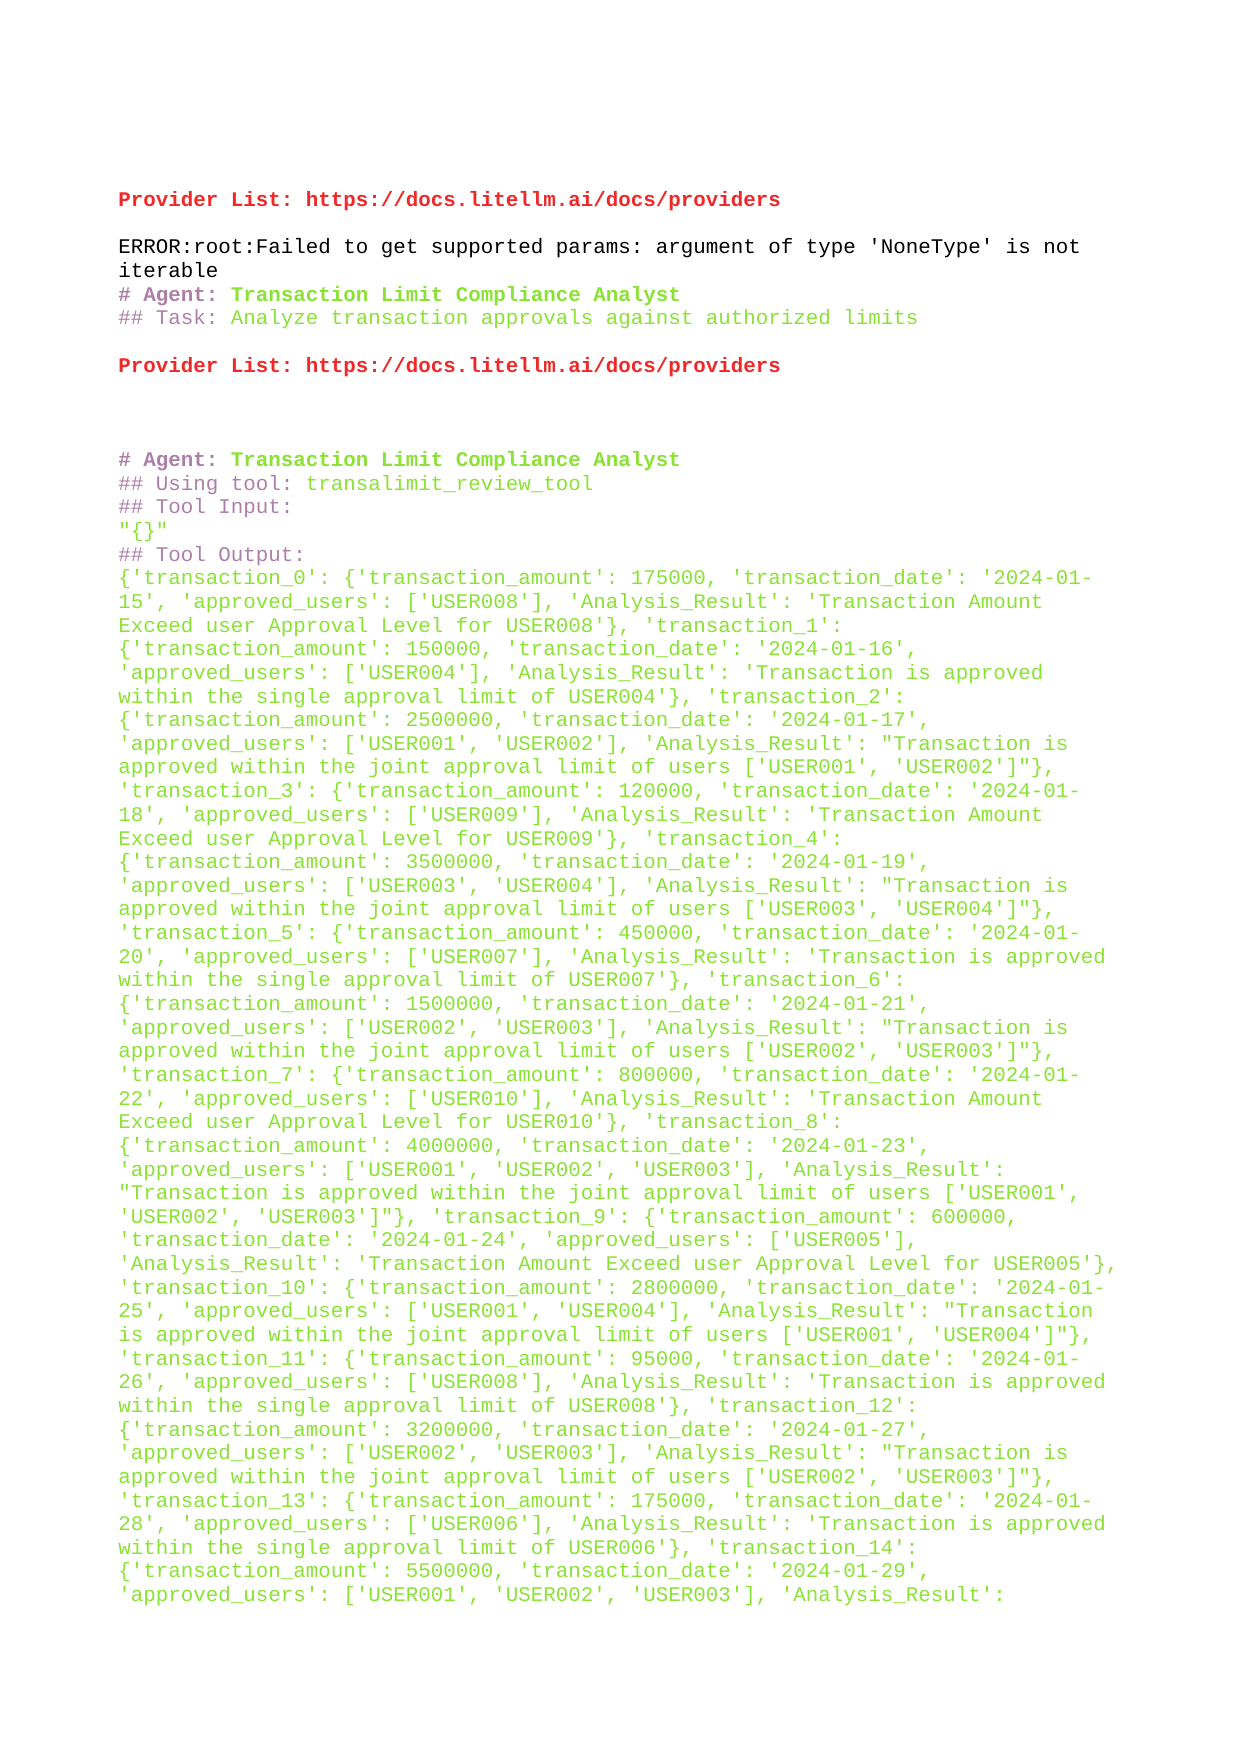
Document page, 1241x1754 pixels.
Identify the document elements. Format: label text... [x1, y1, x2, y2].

text # Agent: Transaction Limit Compliance Analyst [118, 449, 1122, 473]
text ERROR:root:Failed to get supported params: argument of type 'NoneType' is not iterable [118, 236, 1122, 284]
text Provider List: https://docs.litellm.ai/docs/providers [118, 354, 1122, 378]
text ## Tool Output: [118, 544, 1122, 567]
text "{}" [118, 520, 1122, 544]
text ## Tool Input: [118, 496, 1122, 520]
text Provider List: https://docs.litellm.ai/docs/providers [118, 189, 1122, 213]
text ## Using tool: transalimit_review_tool [118, 473, 1122, 496]
text {'transaction_0': {'transaction_amount': 175000, 'transaction_date': '2024-01-15', 'approved_users': ['USER008'], 'Analysis_Result': 'Transaction Amount Exceed user Approval Level for USER008'}, 'transaction_1': {'transaction_amount': 150000, 'transaction_date': '2024-01-16', 'approved_users': ['USER004'], 'Analysis_Result': 'Transaction is approved within the single approval limit of USER004'}, 'transaction_2': {'transaction_amount': 2500000, 'transaction_date': '2024-01-17', 'approved_users': ['USER001', 'USER002'], 'Analysis_Result': "Transaction is approved within the joint approval limit of users ['USER001', 'USER002']"}, 'transaction_3': {'transaction_amount': 120000, 'transaction_date': '2024-01-18', 'approved_users': ['USER009'], 'Analysis_Result': 'Transaction Amount Exceed user Approval Level for USER009'}, 'transaction_4': {'transaction_amount': 3500000, 'transaction_date': '2024-01-19', 'approved_users': ['USER003', 'USER004'], 'Analysis_Result': "Transaction is approved within the joint approval limit of users ['USER003', 'USER004']"}, 'transaction_5': {'transaction_amount': 450000, 'transaction_date': '2024-01-20', 'approved_users': ['USER007'], 'Analysis_Result': 'Transaction is approved within the single approval limit of USER007'}, 'transaction_6': {'transaction_amount': 1500000, 'transaction_date': '2024-01-21', 'approved_users': ['USER002', 'USER003'], 'Analysis_Result': "Transaction is approved within the joint approval limit of users ['USER002', 'USER003']"}, 'transaction_7': {'transaction_amount': 800000, 'transaction_date': '2024-01-22', 'approved_users': ['USER010'], 'Analysis_Result': 'Transaction Amount Exceed user Approval Level for USER010'}, 'transaction_8': {'transaction_amount': 4000000, 'transaction_date': '2024-01-23', 'approved_users': ['USER001', 'USER002', 'USER003'], 'Analysis_Result': "Transaction is approved within the joint approval limit of users ['USER001', 'USER002', 'USER003']"}, 'transaction_9': {'transaction_amount': 600000, 'transaction_date': '2024-01-24', 'approved_users': ['USER005'], 'Analysis_Result': 'Transaction Amount Exceed user Approval Level for USER005'}, 'transaction_10': {'transaction_amount': 2800000, 'transaction_date': '2024-01-25', 'approved_users': ['USER001', 'USER004'], 'Analysis_Result': "Transaction is approved within the joint approval limit of users ['USER001', 'USER004']"}, 'transaction_11': {'transaction_amount': 95000, 'transaction_date': '2024-01-26', 'approved_users': ['USER008'], 'Analysis_Result': 'Transaction is approved within the single approval limit of USER008'}, 'transaction_12': {'transaction_amount': 3200000, 'transaction_date': '2024-01-27', 'approved_users': ['USER002', 'USER003'], 'Analysis_Result': "Transaction is approved within the joint approval limit of users ['USER002', 'USER003']"}, 'transaction_13': {'transaction_amount': 175000, 'transaction_date': '2024-01-28', 'approved_users': ['USER006'], 'Analysis_Result': 'Transaction is approved within the single approval limit of USER006'}, 'transaction_14': {'transaction_amount': 5500000, 'transaction_date': '2024-01-29', 'approved_users': ['USER001', 'USER002', 'USER003'], 'Analysis_Result': [118, 567, 1122, 1608]
text ## Task: Analyze transaction approvals against authorized limits [118, 307, 1122, 331]
text # Agent: Transaction Limit Compliance Analyst [118, 284, 1122, 307]
